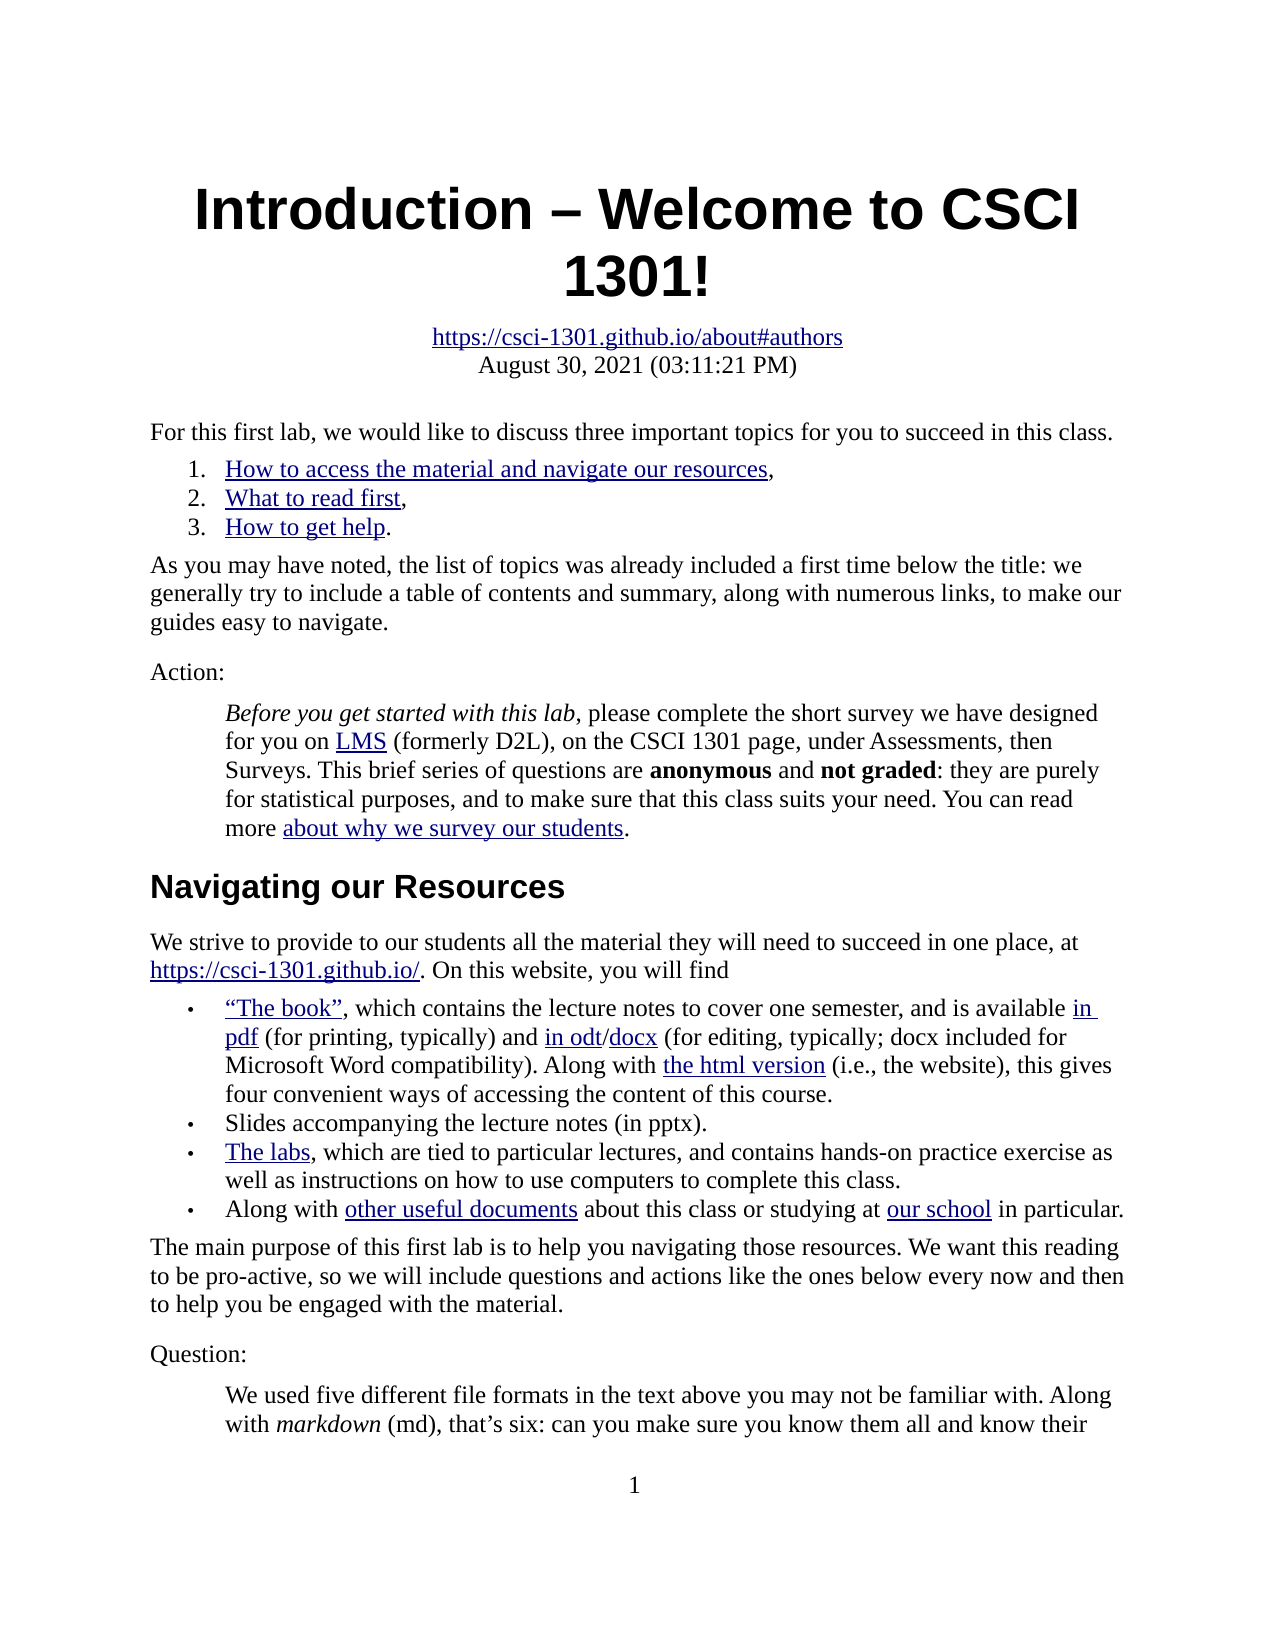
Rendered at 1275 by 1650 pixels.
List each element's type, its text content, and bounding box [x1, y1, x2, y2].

text https://csci-1301.github.io/about#authors [150, 322, 1125, 350]
text We strive to provide to our students all the material they will need to succeed in one place, at https://csci-1301.github.io/. On this website, you will find [150, 927, 1125, 984]
text Question: [150, 1339, 1125, 1368]
list How to get help. [187, 512, 1125, 541]
list How to access the material and navigate our resources, [187, 454, 1125, 483]
title Introduction – Welcome to CSCI 1301! [150, 175, 1125, 309]
list Along with other useful documents about this class or studying at our school in particular. [187, 1194, 1125, 1223]
list The labs, which are tied to particular lectures, and contains hands-on practice exercise as well as instructions on how to use computers to complete this class. [187, 1137, 1125, 1194]
text August 30, 2021 (03:11:21 PM) [150, 350, 1125, 379]
text The main purpose of this first lab is to help you navigating those resources. We want this reading to be pro-active, so we will include questions and actions like the ones below every now and then to help you be engaged with the material. [150, 1232, 1125, 1318]
text We used five different file formats in the text above you may not be familiar with. Along with markdown (md), that’s six: can you make sure you know them all and know their [225, 1380, 1125, 1437]
list Slides accompanying the lecture notes (in pptx). [187, 1108, 1125, 1137]
text As you may have noted, the list of topics was already included a first time below the title: we generally try to include a table of contents and summary, along with numerous links, to make our guides easy to navigate. [150, 550, 1125, 636]
list “The book”, which contains the lecture notes to cover one semester, and is available in pdf (for printing, typically) and in odt/docx (for editing, typically; docx included for Microsoft Word compatibility). Along with the html version (i.e., the website), this gives four convenient ways of accessing the content of this course. [187, 993, 1125, 1108]
text Action: [150, 657, 1125, 686]
list What to read first, [187, 483, 1125, 512]
text For this first lab, we would like to discuss three important topics for you to succeed in this class. [150, 417, 1125, 446]
text Before you get started with this lab, please complete the short survey we have designed for you on LMS (formerly D2L), on the CSCI 1301 page, under Assessments, then Surveys. This brief series of questions are anonymous and not graded: they are purely for statistical purposes, and to make sure that this class suits your need. You can read more about why we survey our students. [225, 698, 1125, 841]
subtitle Navigating our Resources [150, 866, 1125, 905]
